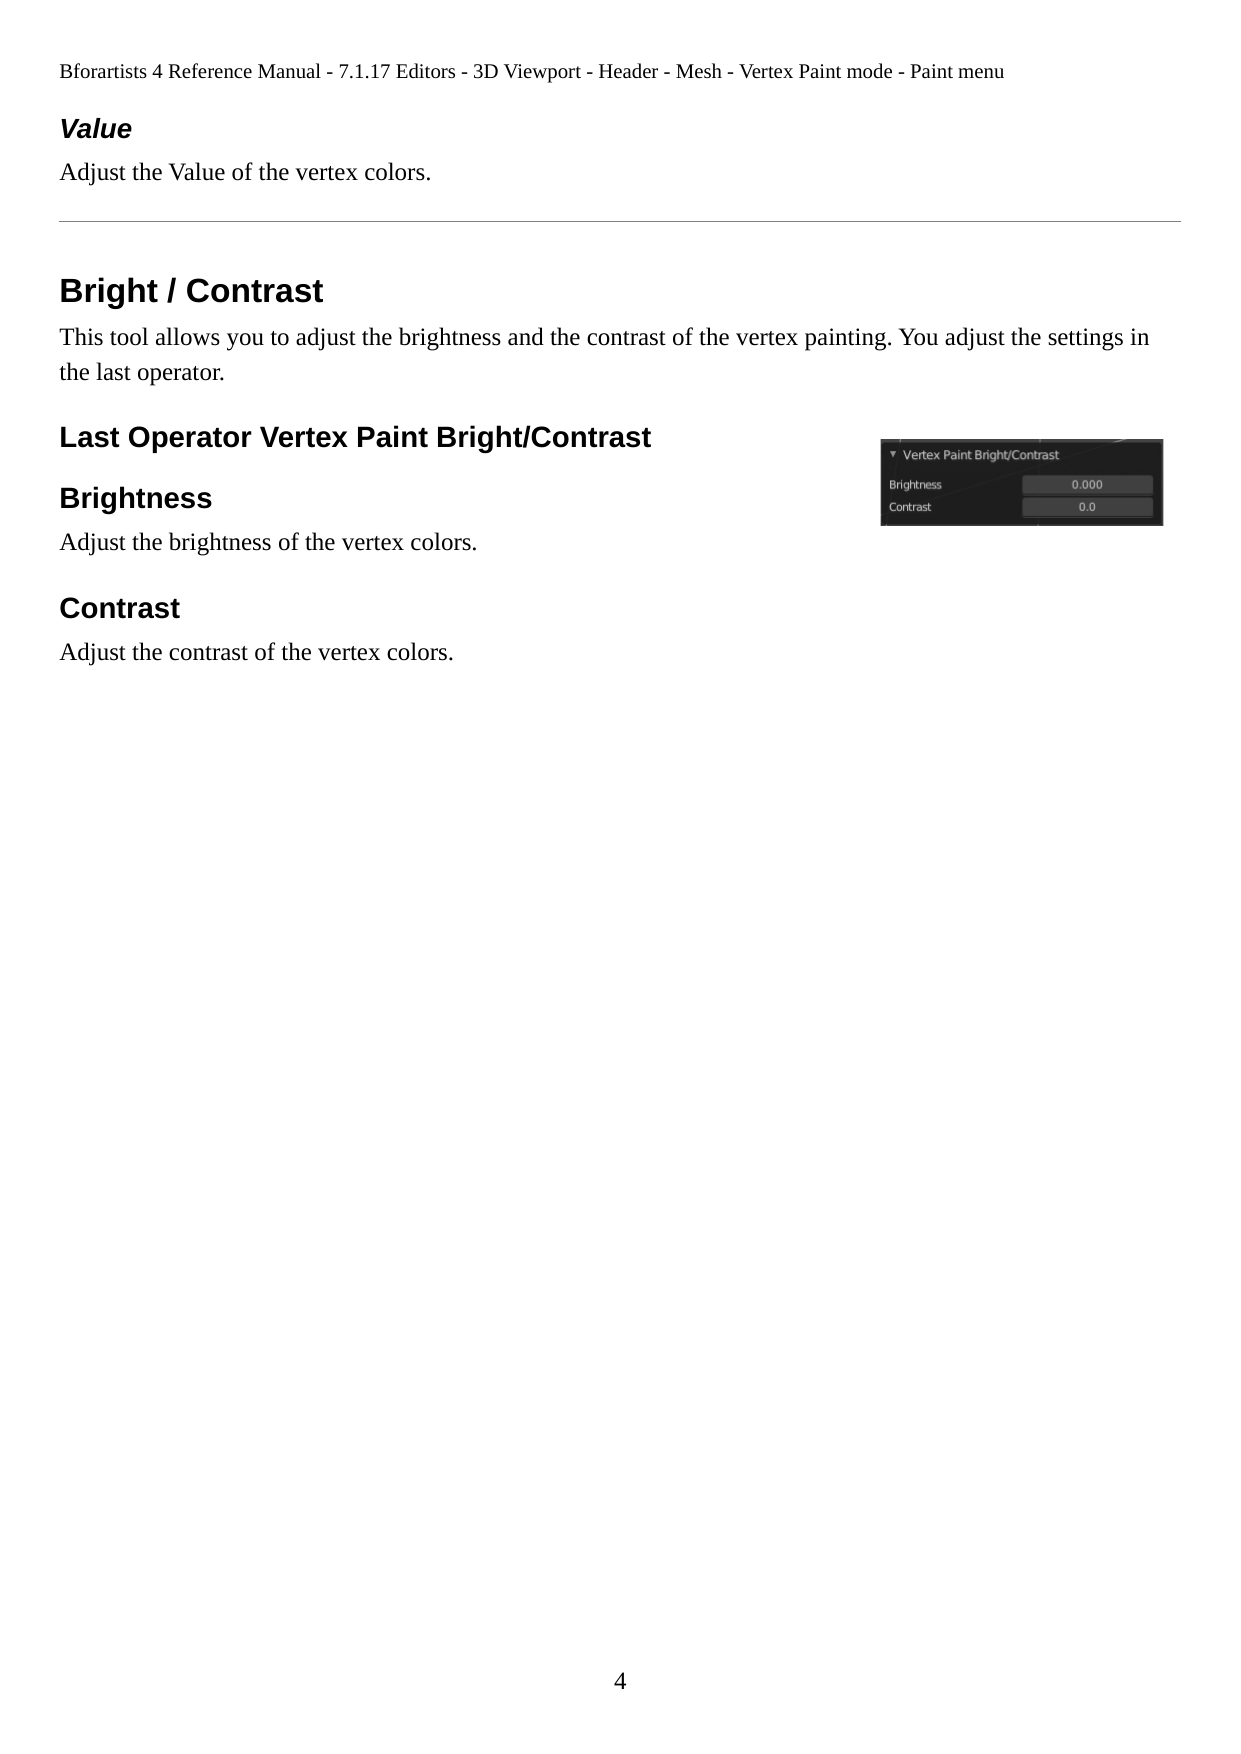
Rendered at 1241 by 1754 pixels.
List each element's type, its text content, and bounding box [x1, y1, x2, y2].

subtitle [1164, 481, 1181, 515]
subtitle Last Operator Vertex Paint Bright/Contrast [59, 420, 1181, 454]
text Adjust the contrast of the vertex colors. [59, 637, 1181, 666]
text This tool allows you to adjust the brightness and the contrast of the vertex painting. You adjust the settings in the last operator. [59, 322, 1181, 385]
subtitle Bright / Contrast [59, 271, 1181, 310]
subtitle Value [59, 113, 1181, 144]
text Adjust the Value of the vertex colors. [59, 157, 1181, 186]
picture [880, 439, 1164, 526]
subtitle Contrast [59, 591, 1181, 625]
text Adjust the brightness of the vertex colors. [59, 527, 1181, 556]
subtitle Brightness [59, 481, 880, 515]
